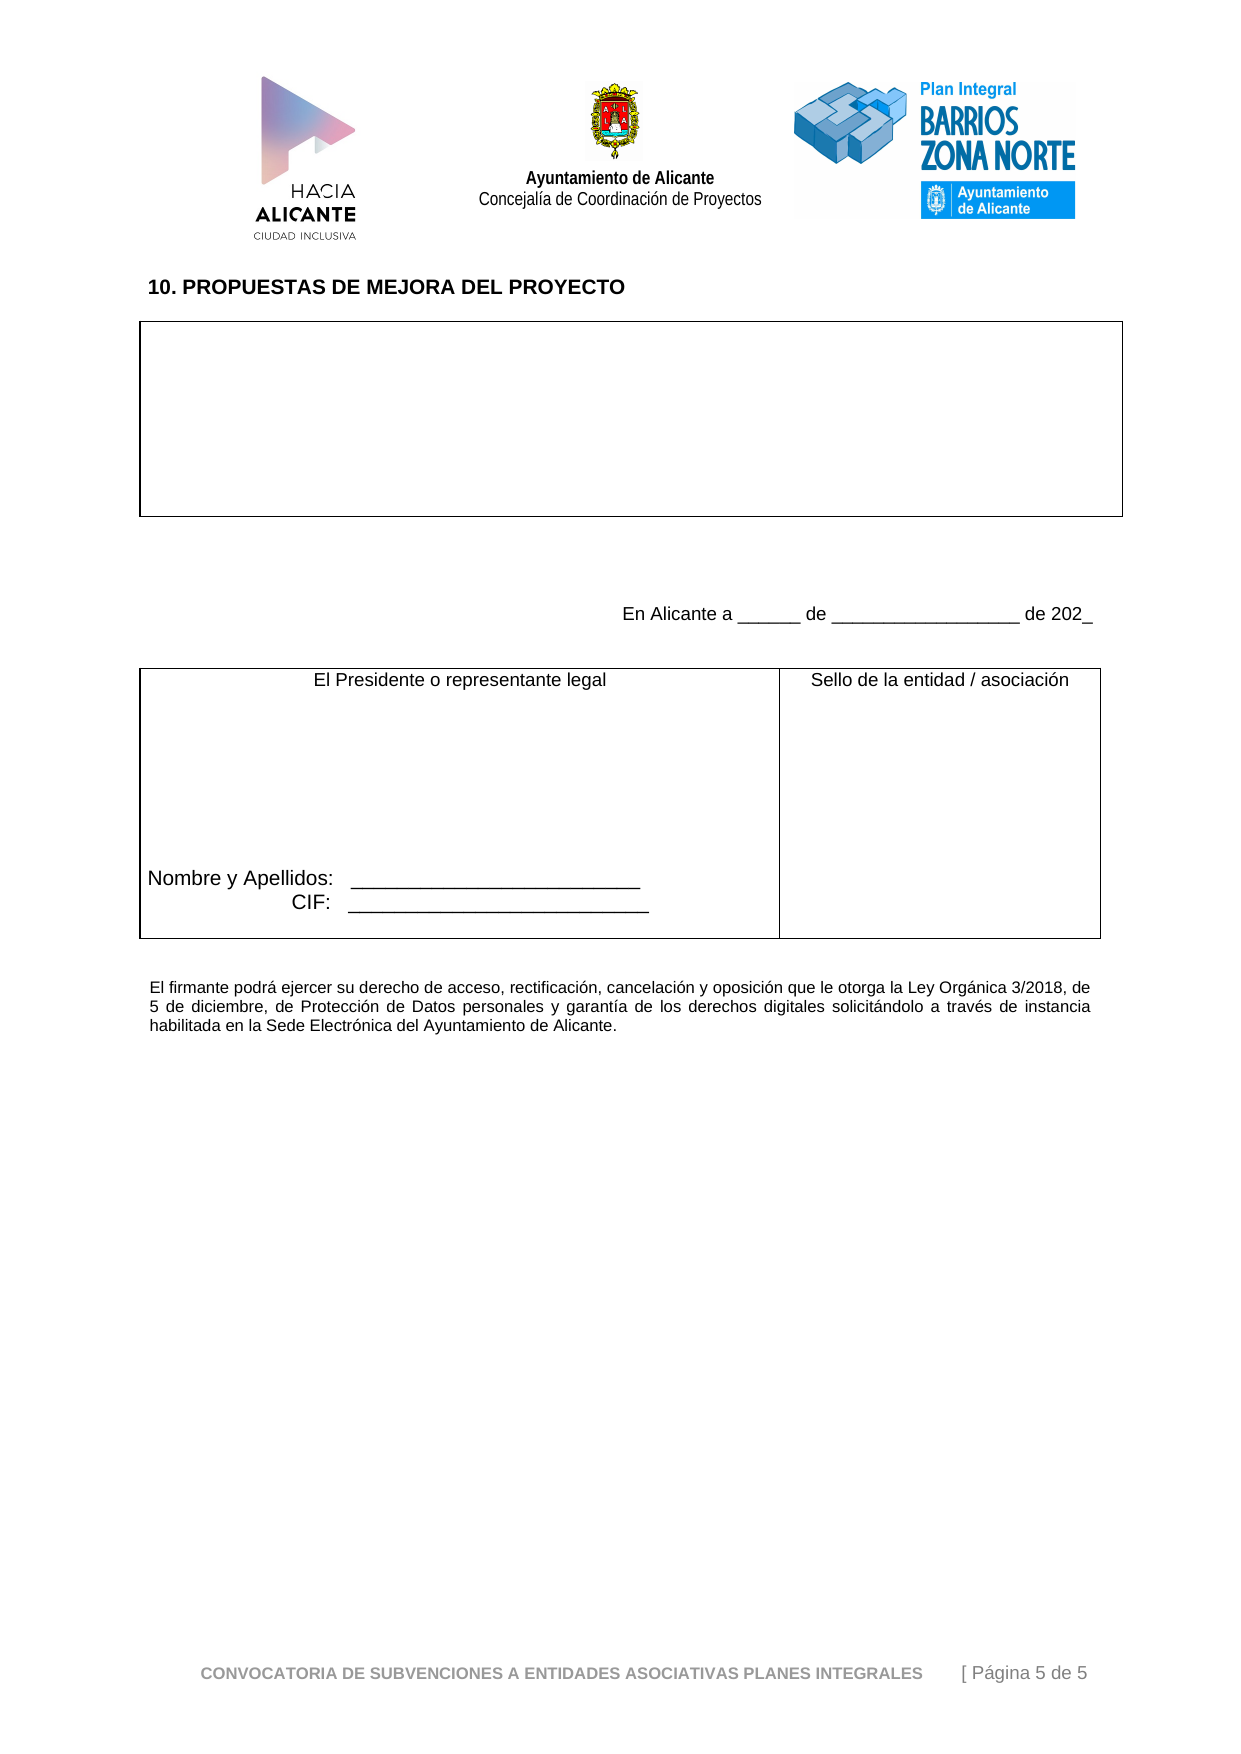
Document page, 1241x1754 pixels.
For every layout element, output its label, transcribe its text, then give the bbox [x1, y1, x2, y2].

table_cell Nombre y Apellidos: _________________________ CIF: __________________________ [141, 841, 779, 938]
picture [585, 81, 644, 161]
picture [1067, 145, 1076, 165]
table_header El Presidente o representante legal [141, 669, 779, 841]
text 10. PROPUESTAS DE MEJORA DEL PROYECTO [148, 275, 1092, 299]
picture [794, 82, 1076, 219]
text En Alicante a ______ de __________________ de 202_ [325, 603, 1092, 624]
picture [248, 71, 362, 245]
table_header [141, 322, 1122, 516]
text El firmante podrá ejercer su derecho de acceso, rectificación, cancelación y oposición que le otorga la Ley Orgánica 3/2018, de 5 de diciembre, de Protección de Datos personales y garantía de los derechos digitales solicitándolo a través de instancia habilitada en la Sede Electrónica del Ayuntamiento de Alicante. [149, 977, 1092, 1035]
table_header Sello de la entidad / asociación [780, 669, 1100, 938]
